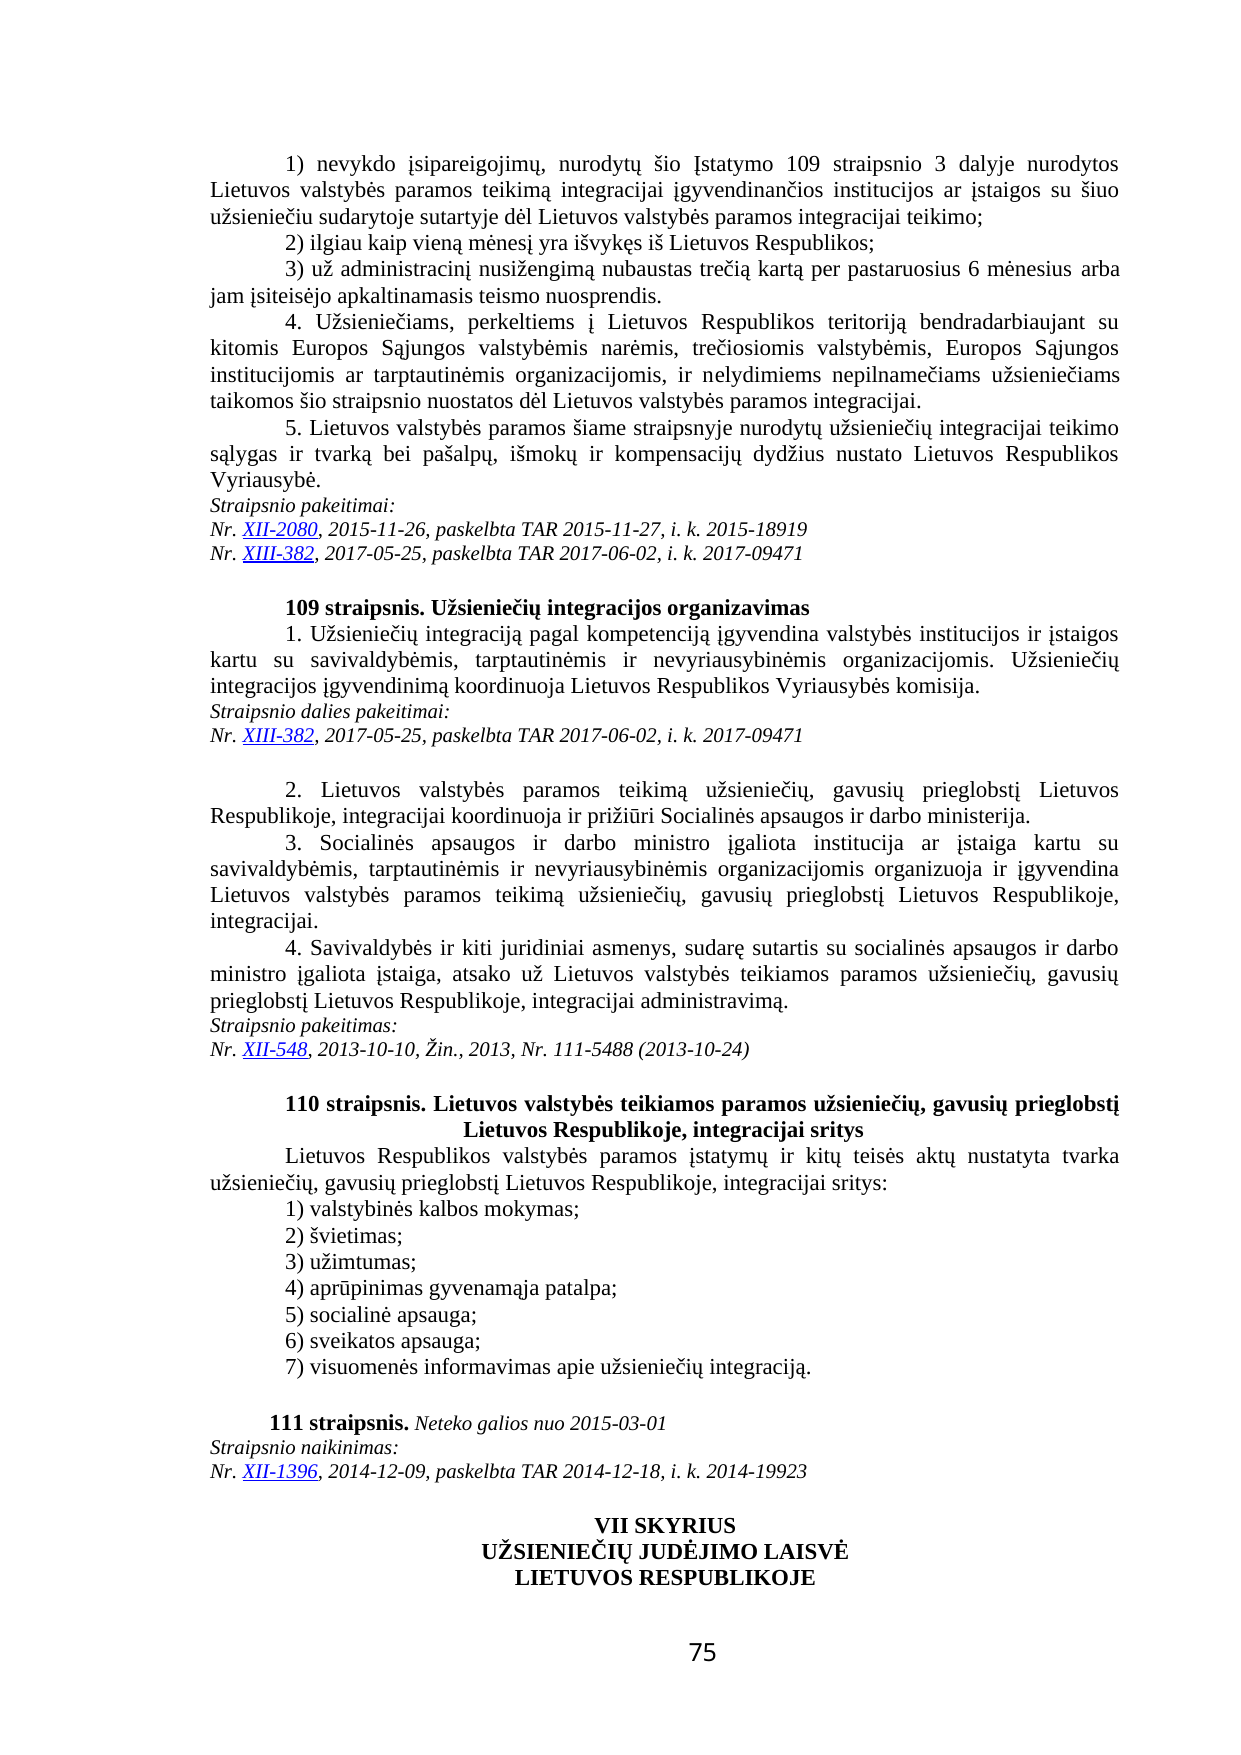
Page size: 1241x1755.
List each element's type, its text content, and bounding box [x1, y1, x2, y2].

text UŽSIENIEČIŲ JUDĖJIMO LAISVĖ [210, 1538, 1120, 1564]
text Nr. XII-1396, 2014-12-09, paskelbta TAR 2014-12-18, i. k. 2014-19923 [210, 1459, 1120, 1483]
text 111 straipsnis. Neteko galios nuo 2015-03-01 [210, 1408, 1120, 1435]
text Lietuvos Respublikos valstybės paramos įstatymų ir kitų teisės aktų nustatyta tvarka užsieniečių, gavusių prieglobstį Lietuvos Respublikoje, integracijai sritys: [210, 1143, 1120, 1195]
text 2) švietimas; [210, 1222, 1120, 1248]
text Straipsnio pakeitimai: [210, 493, 1120, 517]
text 110 straipsnis. Lietuvos valstybės teikiamos paramos užsieniečių, gavusių prieglobstį Lietuvos Respublikoje, integracijai sritys [285, 1090, 1120, 1143]
text 3. Socialinės apsaugos ir darbo ministro įgaliota institucija ar įstaiga kartu su savivaldybėmis, tarptautinėmis ir nevyriausybinėmis organizacijomis organizuoja ir įgyvendina Lietuvos valstybės paramos teikimą užsieniečių, gavusių prieglobstį Lietuvos Respublikoje, integracijai. [210, 828, 1120, 934]
text Straipsnio naikinimas: [210, 1435, 1120, 1459]
text 6) sveikatos apsauga; [210, 1327, 1120, 1353]
text Straipsnio pakeitimas: [210, 1013, 1120, 1037]
text 7) visuomenės informavimas apie užsieniečių integraciją. [210, 1353, 1120, 1380]
text 1) valstybinės kalbos mokymas; [210, 1195, 1120, 1222]
text 4. Savivaldybės ir kiti juridiniai asmenys, sudarę sutartis su socialinės apsaugos ir darbo ministro įgaliota įstaiga, atsako už Lietuvos valstybės teikiamos paramos užsieniečių, gavusių prieglobstį Lietuvos Respublikoje, integracijai administravimą. [210, 934, 1120, 1013]
text 2. Lietuvos valstybės paramos teikimą užsieniečių, gavusių prieglobstį Lietuvos Respublikoje, integracijai koordinuoja ir prižiūri Socialinės apsaugos ir darbo ministerija. [210, 776, 1120, 828]
text Nr. XIII-382, 2017-05-25, paskelbta TAR 2017-06-02, i. k. 2017-09471 [210, 541, 1120, 565]
text 1) nevykdo įsipareigojimų, nurodytų šio Įstatymo 109 straipsnio 3 dalyje nurodytos Lietuvos valstybės paramos teikimą integracijai įgyvendinančios institucijos ar įstaigos su šiuo užsieniečiu sudarytoje sutartyje dėl Lietuvos valstybės paramos integracijai teikimo; [210, 150, 1120, 229]
text 4. Užsieniečiams, perkeltiems į Lietuvos Respublikos teritoriją bendradarbiaujant su kitomis Europos Sąjungos valstybėmis narėmis, trečiosiomis valstybėmis, Europos Sąjungos institucijomis ar tarptautinėmis organizacijomis, ir nelydimiems nepilnamečiams užsieniečiams taikomos šio straipsnio nuostatos dėl Lietuvos valstybės paramos integracijai. [210, 308, 1120, 413]
text Nr. XIII-382, 2017-05-25, paskelbta TAR 2017-06-02, i. k. 2017-09471 [210, 723, 1120, 747]
text 1. Užsieniečių integraciją pagal kompetenciją įgyvendina valstybės institucijos ir įstaigos kartu su savivaldybėmis, tarptautinėmis ir nevyriausybinėmis organizacijomis. Užsieniečių integracijos įgyvendinimą koordinuoja Lietuvos Respublikos Vyriausybės komisija. [210, 620, 1120, 699]
text LIETUVOS RESPUBLIKOJE [210, 1564, 1120, 1591]
text 109 straipsnis. Užsieniečių integracijos organizavimas [210, 593, 1120, 620]
text 3) užimtumas; [210, 1248, 1120, 1274]
text 5) socialinė apsauga; [210, 1301, 1120, 1327]
text 4) aprūpinimas gyvenamąja patalpa; [210, 1274, 1120, 1301]
text 2) ilgiau kaip vieną mėnesį yra išvykęs iš Lietuvos Respublikos; [210, 229, 1120, 255]
text VII SKYRIUS [210, 1512, 1120, 1538]
text 3) už administracinį nusižengimą nubaustas trečią kartą per pastaruosius 6 mėnesius arba jam įsiteisėjo apkaltinamasis teismo nuosprendis. [210, 255, 1120, 308]
text 5. Lietuvos valstybės paramos šiame straipsnyje nurodytų užsieniečių integracijai teikimo sąlygas ir tvarką bei pašalpų, išmokų ir kompensacijų dydžius nustato Lietuvos Respublikos Vyriausybė. [210, 413, 1120, 493]
text Nr. XII-2080, 2015-11-26, paskelbta TAR 2015-11-27, i. k. 2015-18919 [210, 517, 1120, 541]
text Nr. XII-548, 2013-10-10, Žin., 2013, Nr. 111-5488 (2013-10-24) [210, 1037, 1120, 1061]
text Straipsnio dalies pakeitimai: [210, 699, 1120, 723]
